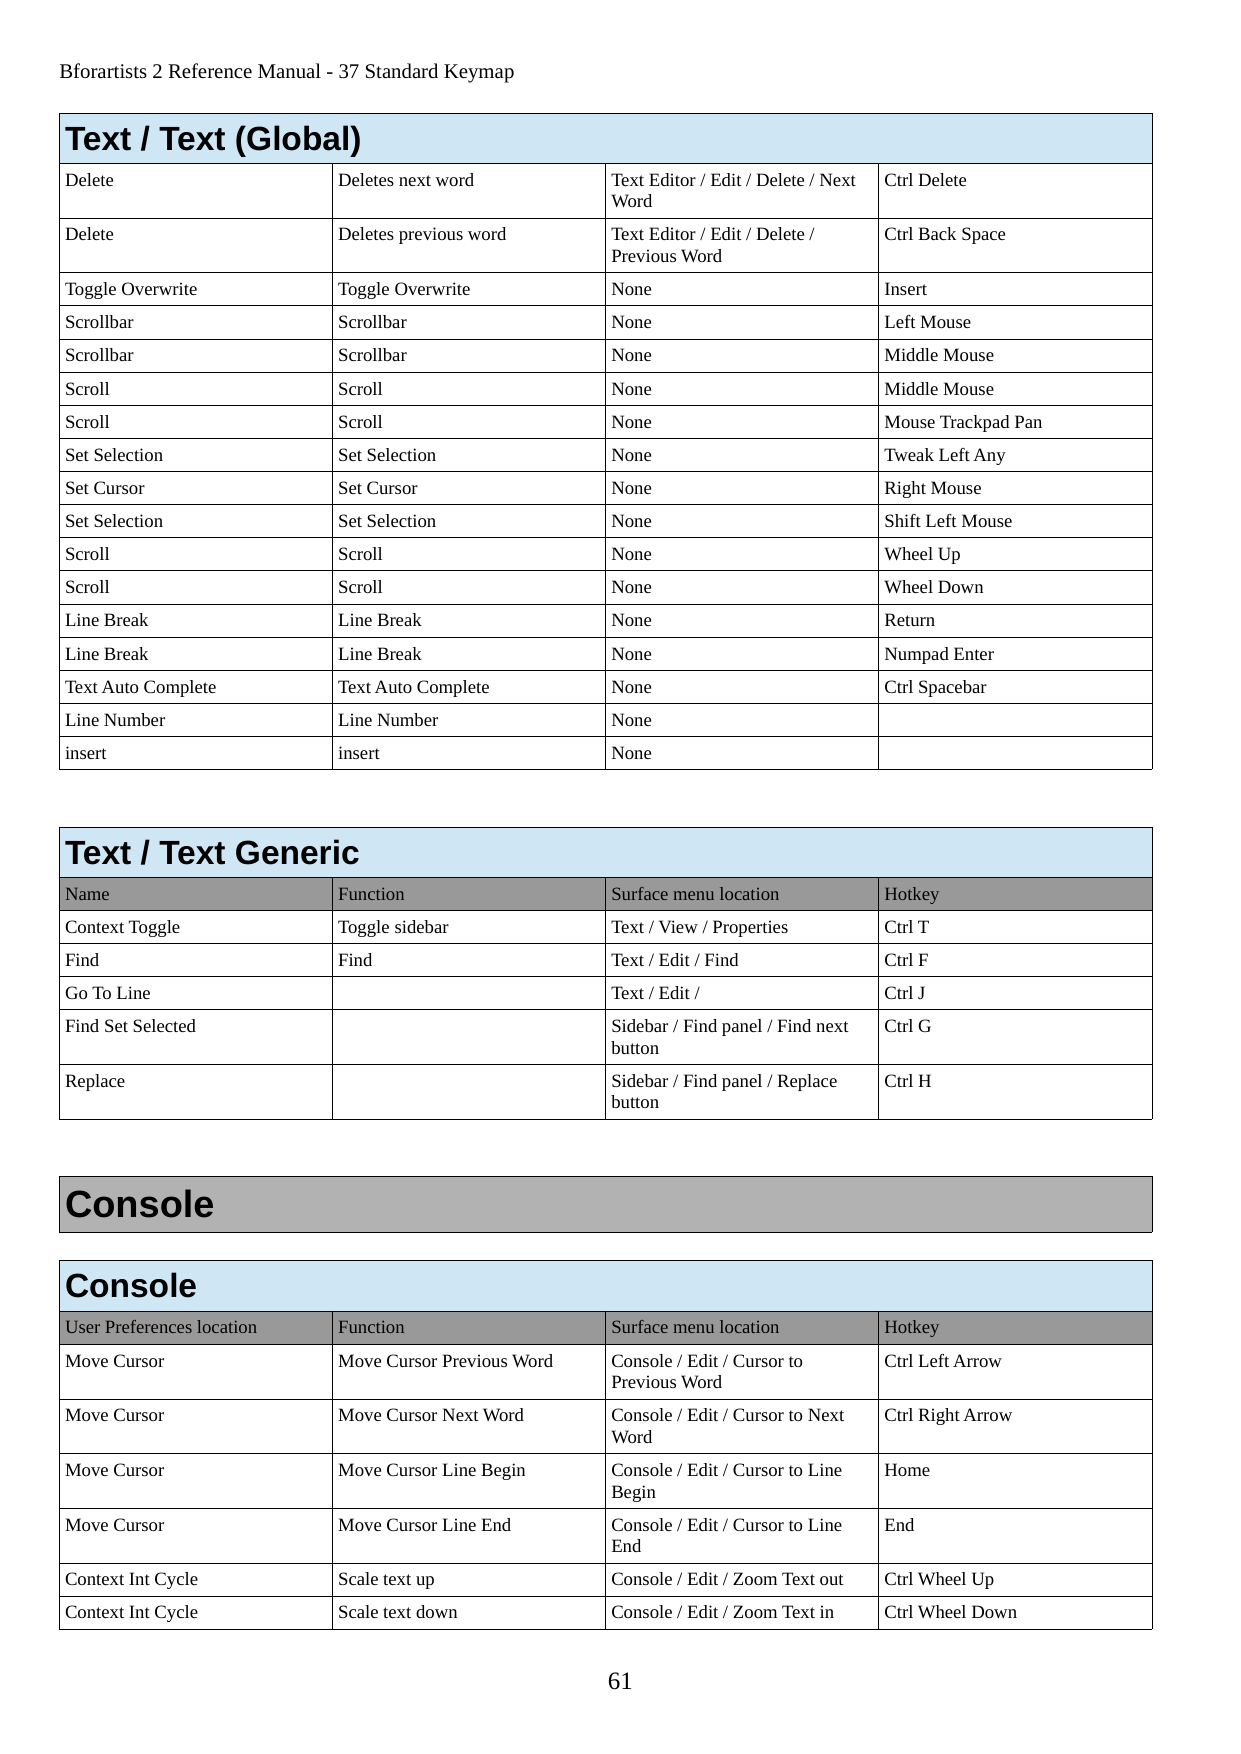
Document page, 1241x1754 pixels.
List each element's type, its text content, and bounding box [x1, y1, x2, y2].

table_cell Ctrl J [879, 977, 1152, 1009]
table_cell Ctrl Back Space [879, 219, 1152, 272]
table_cell None [606, 373, 878, 405]
table_cell Delete [60, 219, 332, 272]
table_cell Scrollbar [333, 340, 605, 372]
table_cell None [606, 704, 878, 736]
table_header Text / Text Generic [60, 828, 1152, 877]
table_cell Scale text up [333, 1564, 605, 1596]
table_cell Return [879, 605, 1152, 637]
table_cell Set Selection [333, 439, 605, 471]
table_cell Line Break [60, 638, 332, 670]
table_cell Scrollbar [60, 340, 332, 372]
table_cell Set Selection [60, 439, 332, 471]
table_header Console [60, 1261, 1152, 1311]
table_cell Move Cursor [60, 1509, 332, 1562]
table_cell Ctrl Left Arrow [879, 1345, 1152, 1398]
table_cell Scroll [333, 373, 605, 405]
table_cell Ctrl T [879, 911, 1152, 943]
table_cell Scroll [333, 571, 605, 603]
table_cell Numpad Enter [879, 638, 1152, 670]
table_cell Text Editor / Edit / Delete / Previous Word [606, 219, 878, 272]
table_cell Ctrl Delete [879, 164, 1152, 217]
table_cell Text / View / Properties [606, 911, 878, 943]
table_cell End [879, 1509, 1152, 1562]
table_cell Hotkey [879, 1312, 1152, 1344]
table_cell Move Cursor Previous Word [333, 1345, 605, 1398]
table_cell [333, 1010, 605, 1064]
table_cell insert [333, 737, 605, 769]
table_cell Scroll [60, 406, 332, 438]
table_cell Ctrl Wheel Down [879, 1597, 1152, 1629]
table_cell None [606, 638, 878, 670]
table_cell None [606, 306, 878, 338]
table_cell Move Cursor Line Begin [333, 1454, 605, 1508]
table_cell Toggle Overwrite [333, 273, 605, 305]
table_cell Console / Edit / Cursor to Line End [606, 1509, 878, 1562]
table_header Console [60, 1177, 1152, 1232]
table_cell Name [60, 878, 332, 910]
table_cell Ctrl G [879, 1010, 1152, 1064]
table_cell Surface menu location [606, 878, 878, 910]
table_cell Text / Edit / Find [606, 944, 878, 976]
table_cell Set Cursor [333, 472, 605, 504]
table_cell User Preferences location [60, 1312, 332, 1344]
table_cell None [606, 273, 878, 305]
table_cell Text Editor / Edit / Delete / Next Word [606, 164, 878, 217]
table_cell Go To Line [60, 977, 332, 1009]
table_cell Ctrl Wheel Up [879, 1564, 1152, 1596]
table_cell Context Int Cycle [60, 1564, 332, 1596]
table_cell Ctrl F [879, 944, 1152, 976]
table_cell Sidebar / Find panel / Replace button [606, 1065, 878, 1119]
table_cell Line Break [333, 605, 605, 637]
table_cell Replace [60, 1065, 332, 1119]
table_cell Scroll [60, 373, 332, 405]
table_cell Console / Edit / Zoom Text in [606, 1597, 878, 1629]
table_cell Console / Edit / Cursor to Next Word [606, 1400, 878, 1453]
table_cell Middle Mouse [879, 340, 1152, 372]
table_cell Console / Edit / Zoom Text out [606, 1564, 878, 1596]
table_cell None [606, 505, 878, 537]
table_cell Move Cursor [60, 1345, 332, 1398]
table_cell Ctrl H [879, 1065, 1152, 1119]
table_cell None [606, 406, 878, 438]
table_cell Move Cursor [60, 1454, 332, 1508]
table_cell Context Toggle [60, 911, 332, 943]
table_cell Scrollbar [60, 306, 332, 338]
table_cell None [606, 605, 878, 637]
table_cell Context Int Cycle [60, 1597, 332, 1629]
table_cell Insert [879, 273, 1152, 305]
table_cell Find [60, 944, 332, 976]
table_cell Line Number [333, 704, 605, 736]
table_cell Surface menu location [606, 1312, 878, 1344]
table_cell Left Mouse [879, 306, 1152, 338]
table_cell [333, 1065, 605, 1119]
table_cell Move Cursor Next Word [333, 1400, 605, 1453]
table_cell Shift Left Mouse [879, 505, 1152, 537]
table_cell Find Set Selected [60, 1010, 332, 1064]
table_cell Toggle sidebar [333, 911, 605, 943]
table_cell Hotkey [879, 878, 1152, 910]
table_cell None [606, 671, 878, 703]
table_cell insert [60, 737, 332, 769]
table_cell Right Mouse [879, 472, 1152, 504]
table_cell Scroll [333, 538, 605, 570]
table_cell Set Selection [333, 505, 605, 537]
table_cell Deletes next word [333, 164, 605, 217]
table_cell Set Cursor [60, 472, 332, 504]
table_cell [879, 704, 1152, 736]
table_cell None [606, 439, 878, 471]
table_cell Line Number [60, 704, 332, 736]
table_cell Find [333, 944, 605, 976]
table_cell Console / Edit / Cursor to Line Begin [606, 1454, 878, 1508]
table_cell Scrollbar [333, 306, 605, 338]
table_cell Wheel Up [879, 538, 1152, 570]
table_cell Text Auto Complete [60, 671, 332, 703]
table_cell Set Selection [60, 505, 332, 537]
table_cell Sidebar / Find panel / Find next button [606, 1010, 878, 1064]
table_cell Console / Edit / Cursor to Previous Word [606, 1345, 878, 1398]
table_cell Function [333, 878, 605, 910]
table_cell Home [879, 1454, 1152, 1508]
table_cell Scroll [333, 406, 605, 438]
table_cell None [606, 538, 878, 570]
table_cell Line Break [333, 638, 605, 670]
table_cell Toggle Overwrite [60, 273, 332, 305]
table_cell Scroll [60, 571, 332, 603]
table_cell Ctrl Spacebar [879, 671, 1152, 703]
table_cell None [606, 737, 878, 769]
table_cell Delete [60, 164, 332, 217]
table_cell [879, 737, 1152, 769]
table_cell Scroll [60, 538, 332, 570]
table_cell Line Break [60, 605, 332, 637]
table_cell [333, 977, 605, 1009]
table_cell None [606, 472, 878, 504]
table_cell Mouse Trackpad Pan [879, 406, 1152, 438]
table_cell Move Cursor [60, 1400, 332, 1453]
table_cell Middle Mouse [879, 373, 1152, 405]
table_cell None [606, 340, 878, 372]
table_cell Text Auto Complete [333, 671, 605, 703]
table_cell Deletes previous word [333, 219, 605, 272]
table_cell Function [333, 1312, 605, 1344]
table_cell Scale text down [333, 1597, 605, 1629]
table_cell Move Cursor Line End [333, 1509, 605, 1562]
table_cell Tweak Left Any [879, 439, 1152, 471]
table_header Text / Text (Global) [60, 114, 1152, 163]
table_cell Wheel Down [879, 571, 1152, 603]
table_cell Ctrl Right Arrow [879, 1400, 1152, 1453]
table_cell None [606, 571, 878, 603]
table_cell Text / Edit / [606, 977, 878, 1009]
